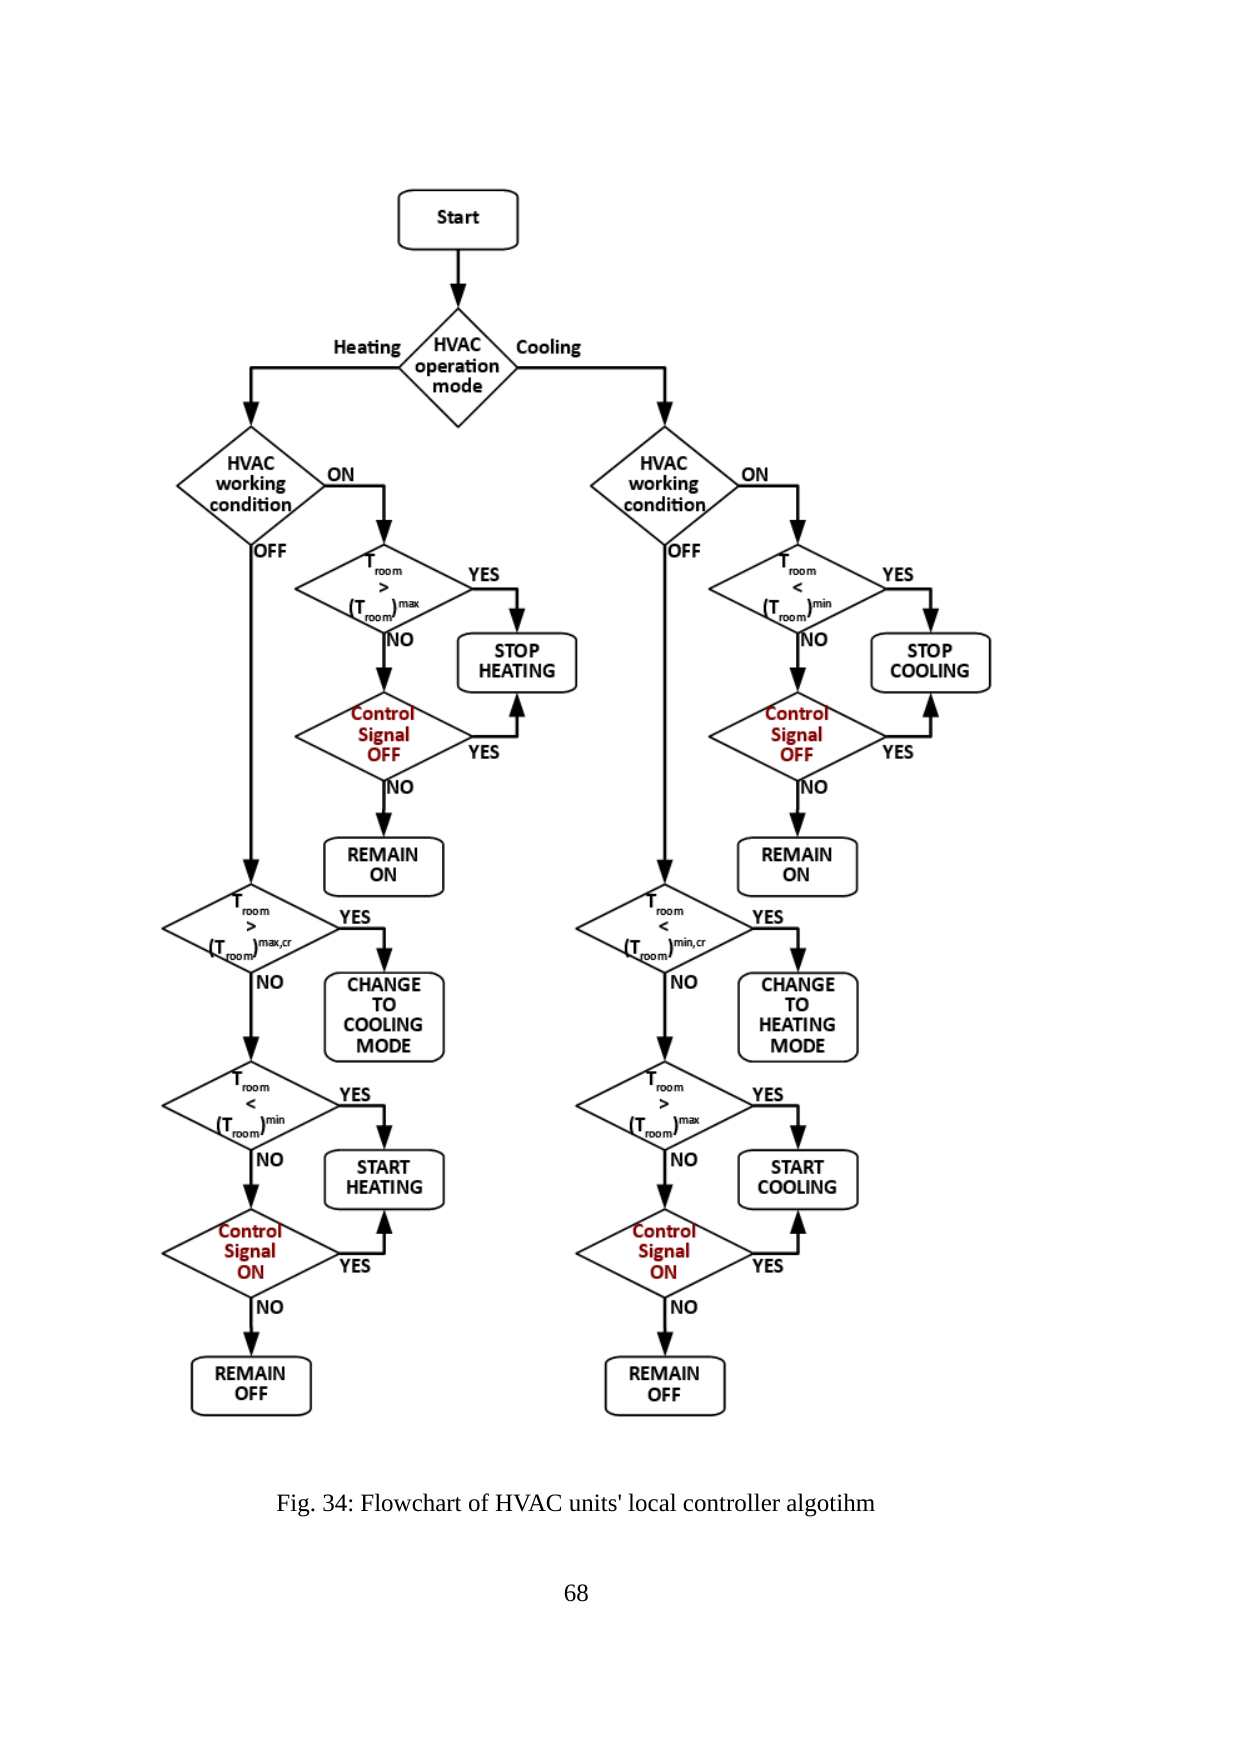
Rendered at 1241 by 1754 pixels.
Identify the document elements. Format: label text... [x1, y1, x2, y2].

text Fig. 34: Flowchart of HVAC units' local controller algotihm [148, 1459, 1004, 1516]
picture [147, 160, 1004, 1459]
